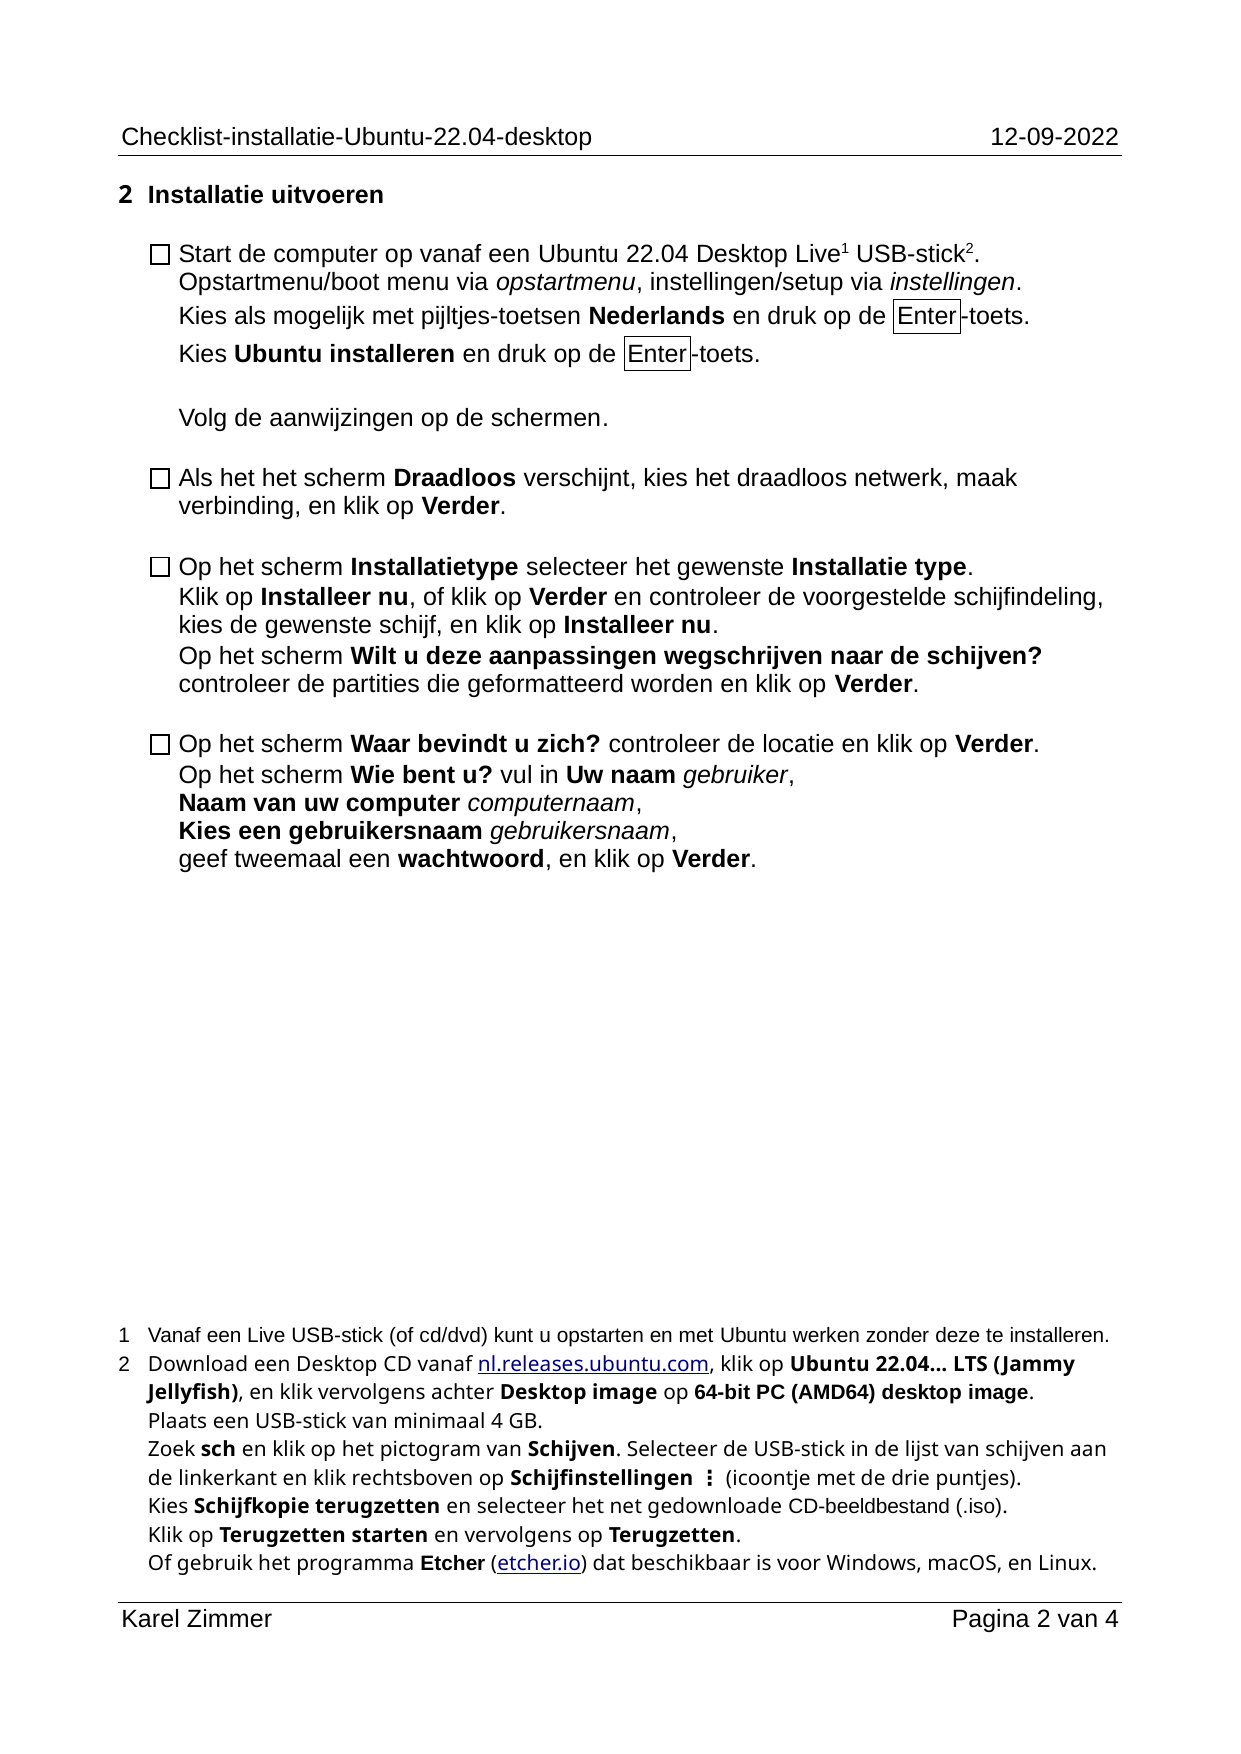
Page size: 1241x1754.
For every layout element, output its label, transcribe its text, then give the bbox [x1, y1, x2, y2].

table_cell [141, 403, 177, 433]
table_cell [141, 640, 177, 699]
table_cell Op het scherm Installatietype selecteer het gewenste Installatie type. [177, 552, 1121, 582]
table_cell [141, 759, 177, 874]
table_cell [141, 582, 177, 640]
table_cell [177, 521, 1121, 552]
table_cell [141, 335, 177, 372]
table_cell Klik op Installeer nu, of klik op Verder en controleer de voorgestelde schijfindeling, kies de gewenste schijf, en klik op Installeer nu. [177, 582, 1121, 640]
table_cell [141, 699, 177, 729]
table_cell Kies als mogelijk met pijltjes-toetsen Nederlands en druk op de Enter-toets. [177, 298, 1121, 335]
table_cell Kies Ubuntu installeren en druk op de Enter-toets. [177, 335, 1121, 372]
table_cell Op het scherm Wilt u deze aanpassingen wegschrijven naar de schijven? controleer de partities die geformatteerd worden en klik op Verder. [177, 640, 1121, 699]
table_cell [141, 372, 177, 402]
table_cell [177, 699, 1121, 729]
table_cell [141, 521, 177, 552]
table_cell [141, 463, 177, 521]
table_cell Op het scherm Wie bent u? vul in Uw naam gebruiker, Naam van uw computer computernaam, Kies een gebruikersnaam gebruikersnaam, geef tweemaal een wachtwoord, en klik op Verder. [177, 759, 1121, 874]
table_cell [141, 433, 177, 463]
table_cell [141, 729, 177, 759]
table_cell [177, 372, 1121, 402]
table_cell Als het het scherm Draadloos verschijnt, kies het draadloos netwerk, maak verbinding, en klik op Verder. [177, 463, 1121, 521]
table_cell Volg de aanwijzingen op de schermen. [177, 403, 1121, 433]
list Installatie uitvoeren [118, 177, 1122, 211]
table_cell [177, 433, 1121, 463]
table_cell [141, 298, 177, 335]
table_cell [141, 552, 177, 582]
table_header [141, 239, 177, 297]
table_cell Op het scherm Waar bevindt u zich? controleer de locatie en klik op Verder. [177, 729, 1121, 759]
table_header Start de computer op vanaf een Ubuntu 22.04 Desktop Live USB-stick. Opstartmenu/boot menu via opstartmenu, instellingen/setup via instellingen. [177, 239, 1121, 297]
